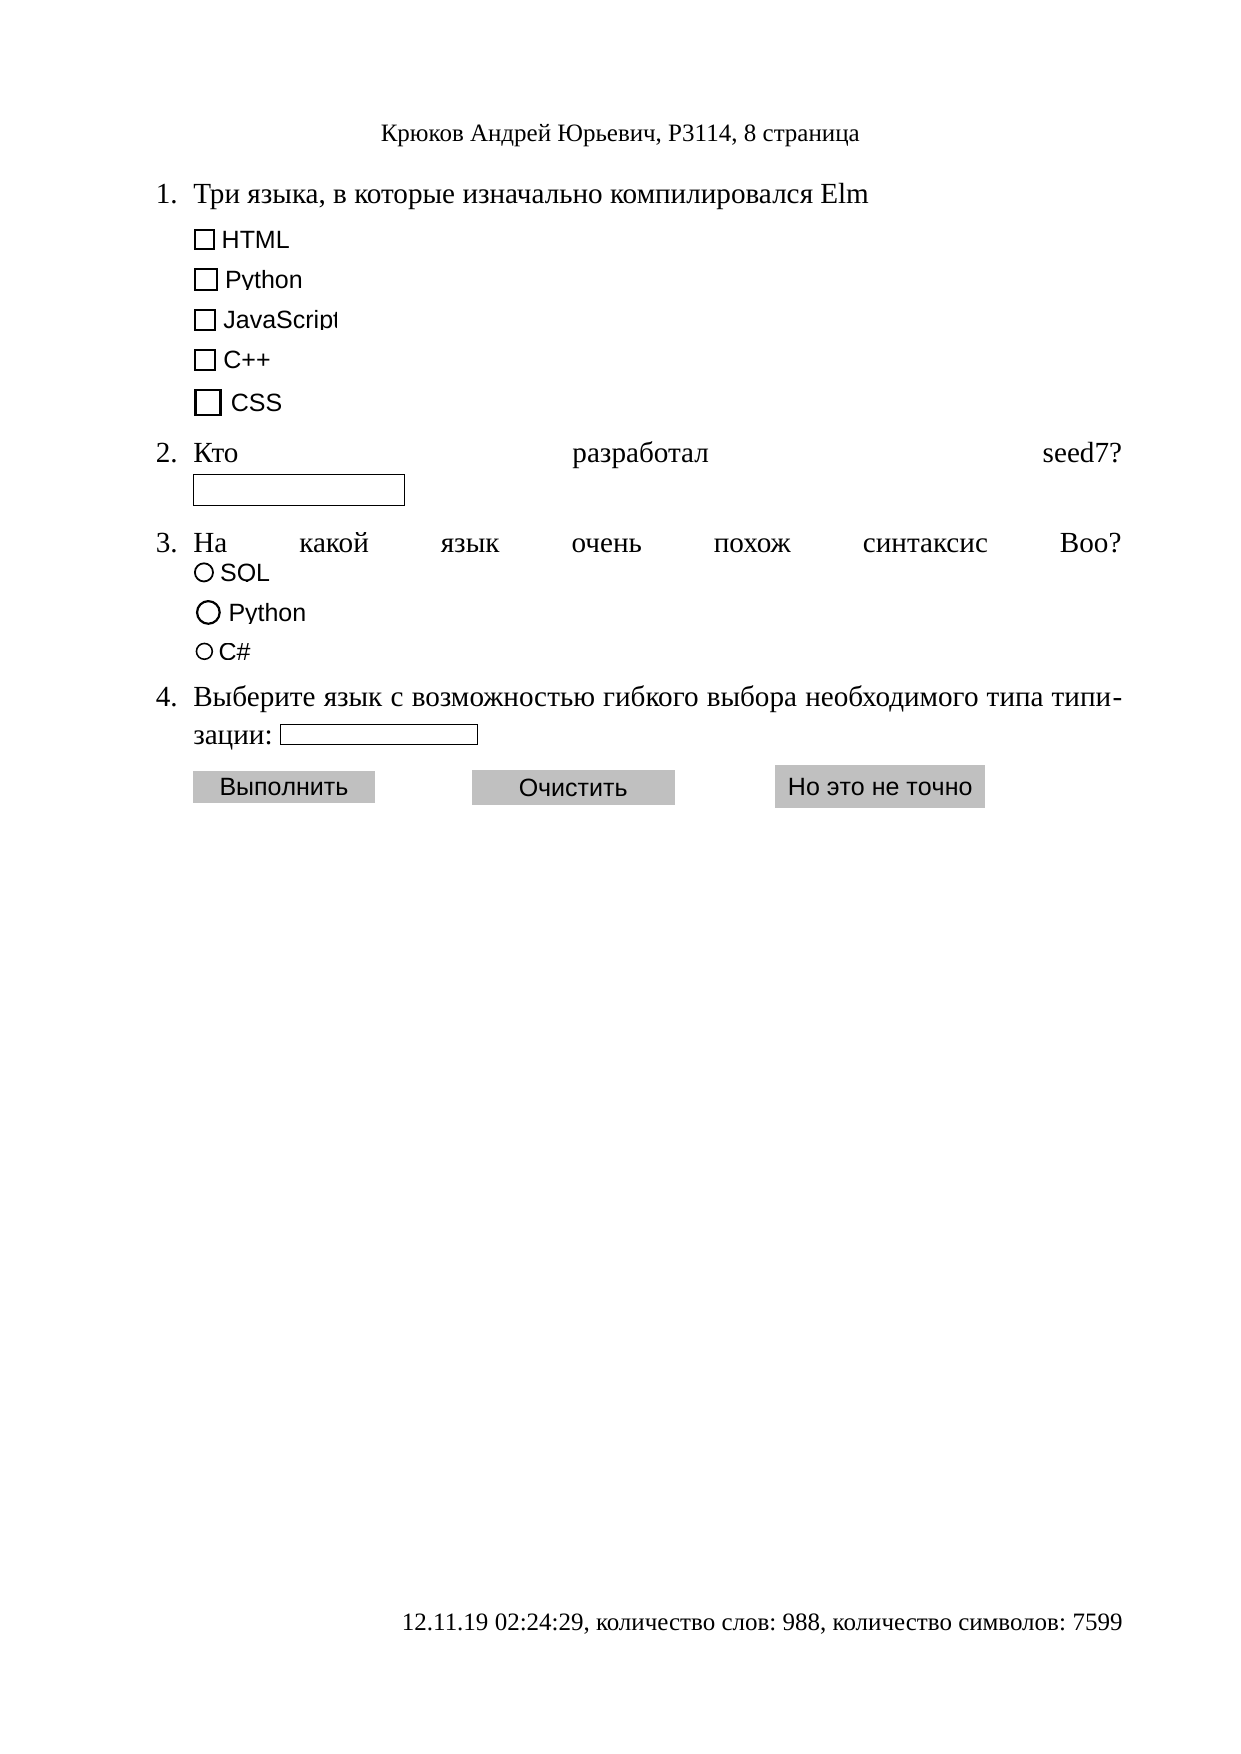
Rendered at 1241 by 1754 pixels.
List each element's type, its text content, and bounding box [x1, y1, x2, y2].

list На какой язык очень похож синтаксис Boo? [156, 525, 1122, 581]
list Кто разработал seed7? [156, 435, 1122, 505]
list Выберите язык с возможностью гибкого выбора необходимого типа типи­зации: [156, 679, 1122, 751]
list Три языка, в которые изначально компилировался Elm [156, 176, 1122, 210]
